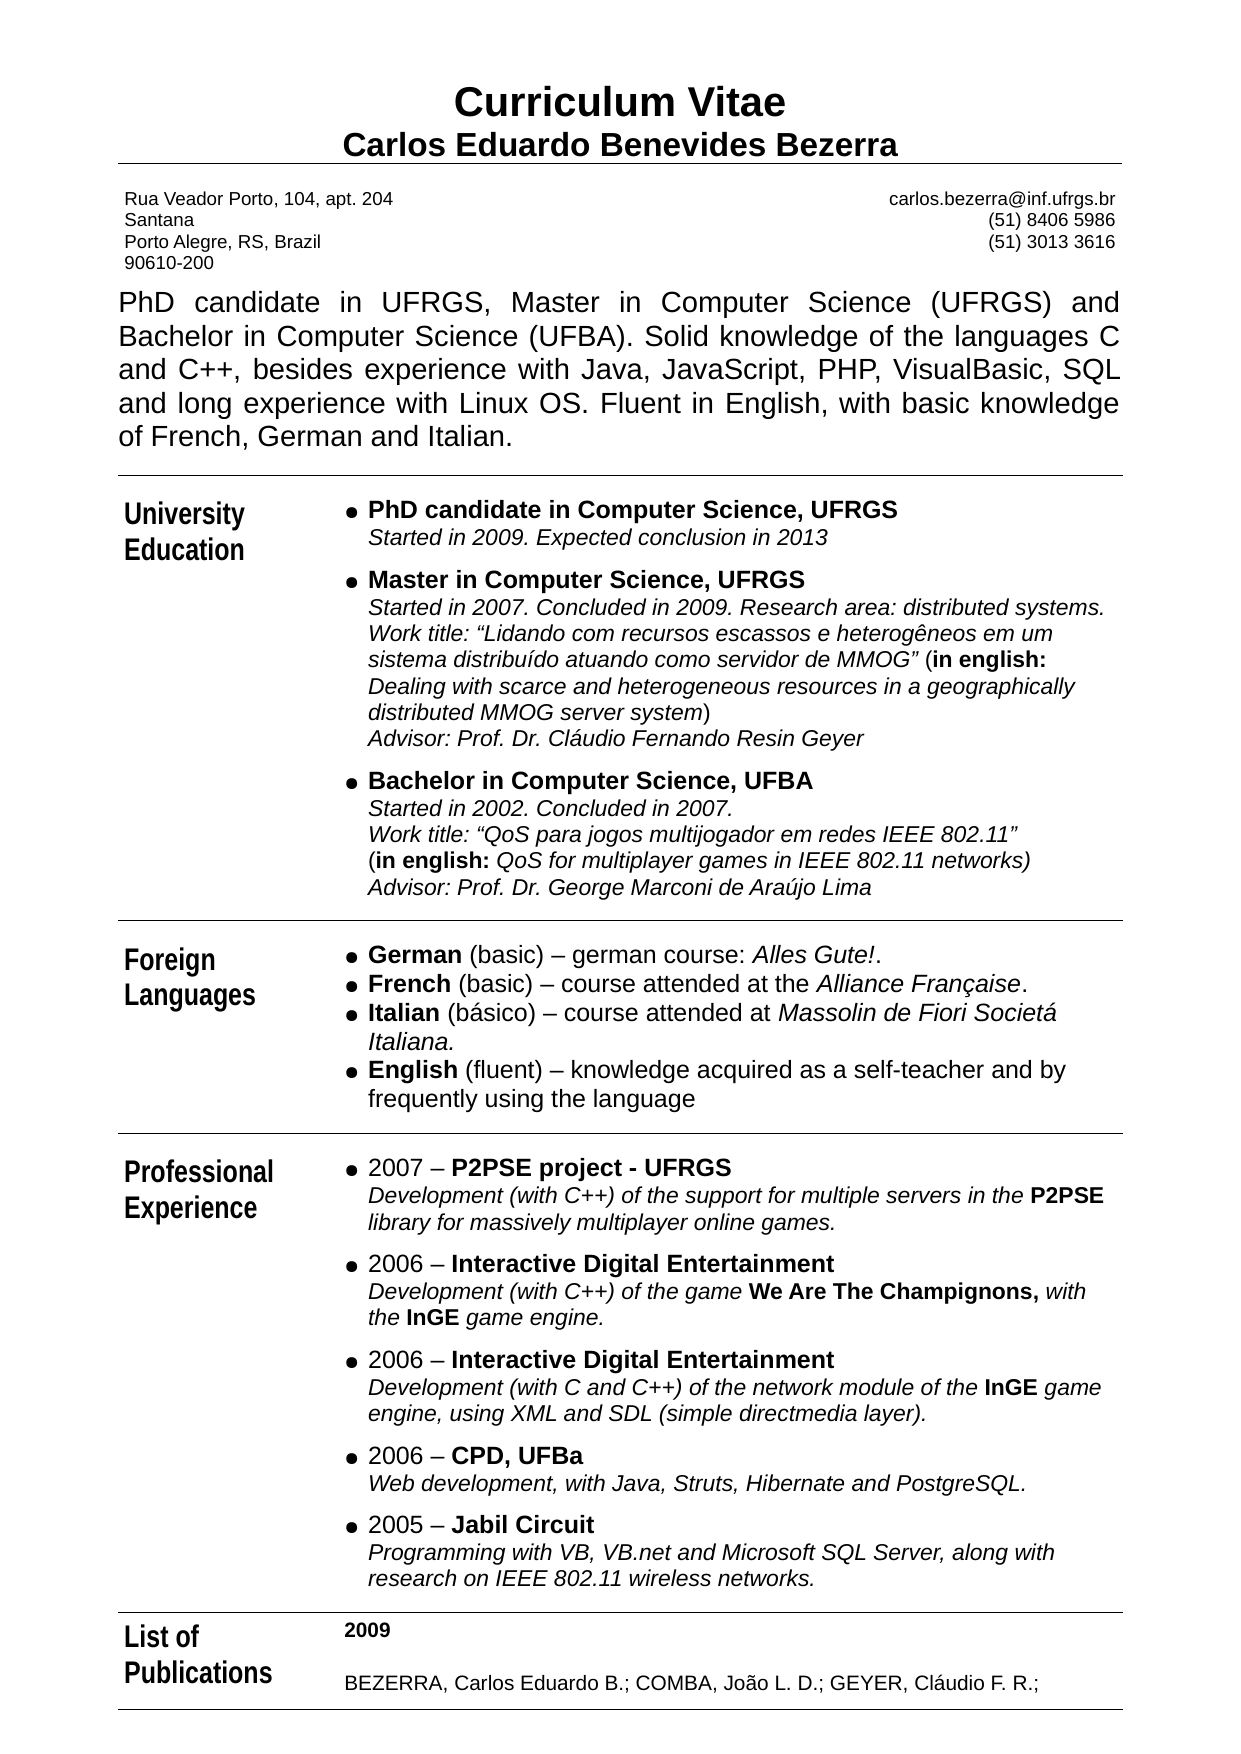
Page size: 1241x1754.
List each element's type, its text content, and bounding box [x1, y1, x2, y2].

table_header PhD candidate in Computer Science, UFRGS Started in 2009. Expected conclusion in 2013 Master in Computer Science, UFRGS Started in 2007. Concluded in 2009. Research area: distributed systems. Work title: “Lidando com recursos escassos e heterogêneos em um sistema distribuído atuando como servidor de MMOG” (in english: Dealing with scarce and heterogeneous resources in a geographically distributed MMOG server system) Advisor: Prof. Dr. Cláudio Fernando Resin Geyer Bachelor in Computer Science, UFBA Started in 2002. Concluded in 2007. Work title: “QoS para jogos multijogador em redes IEEE 802.11” (in english: QoS for multiplayer games in IEEE 802.11 networks) Advisor: Prof. Dr. George Marconi de Araújo Lima [339, 476, 1123, 920]
table_cell List of Publications [118, 1613, 338, 1709]
table_cell 2007 – P2PSE project - UFRGS Development (with C++) of the support for multiple servers in the P2PSE library for massively multiplayer online games. 2006 – Interactive Digital Entertainment Development (with C++) of the game We Are The Champignons, with the InGE game engine. 2006 – Interactive Digital Entertainment Development (with C and C++) of the network module of the InGE game engine, using XML and SDL (simple directmedia layer). 2006 – CPD, UFBa Web development, with Java, Struts, Hibernate and PostgreSQL. 2005 – Jabil Circuit Programming with VB, VB.net and Microsoft SQL Server, along with research on IEEE 802.11 wireless networks. [339, 1134, 1123, 1612]
table_cell Professional Experience [118, 1134, 338, 1612]
table_header Rua Veador Porto, 104, apt. 204 Santana Porto Alegre, RS, Brazil 90610-200 [118, 182, 620, 279]
table_cell 2009 BEZERRA, Carlos Eduardo B.; COMBA, João L. D.; GEYER, Cláudio F. R.; [339, 1613, 1123, 1709]
text PhD candidate in UFRGS, Master in Computer Science (UFRGS) and Bachelor in Computer Science (UFBA). Solid knowledge of the languages C and C++, besides experience with Java, JavaScript, PHP, VisualBasic, SQL and long experience with Linux OS. Fluent in English, with basic knowledge of French, German and Italian. [118, 285, 1122, 453]
table_cell Foreign Languages [118, 921, 338, 1133]
table_cell German (basic) – german course: Alles Gute!. French (basic) – course attended at the Alliance Française. Italian (básico) – course attended at Massolin de Fiori Societá Italiana. English (fluent) – knowledge acquired as a self-teacher and by frequently using the language [339, 921, 1123, 1133]
table_header carlos.bezerra@inf.ufrgs.br (51) 8406 5986 (51) 3013 3616 [620, 182, 1121, 279]
table_header University Education [118, 476, 338, 920]
subtitle Curriculum Vitae Carlos Eduardo Benevides Bezerra [118, 77, 1122, 163]
